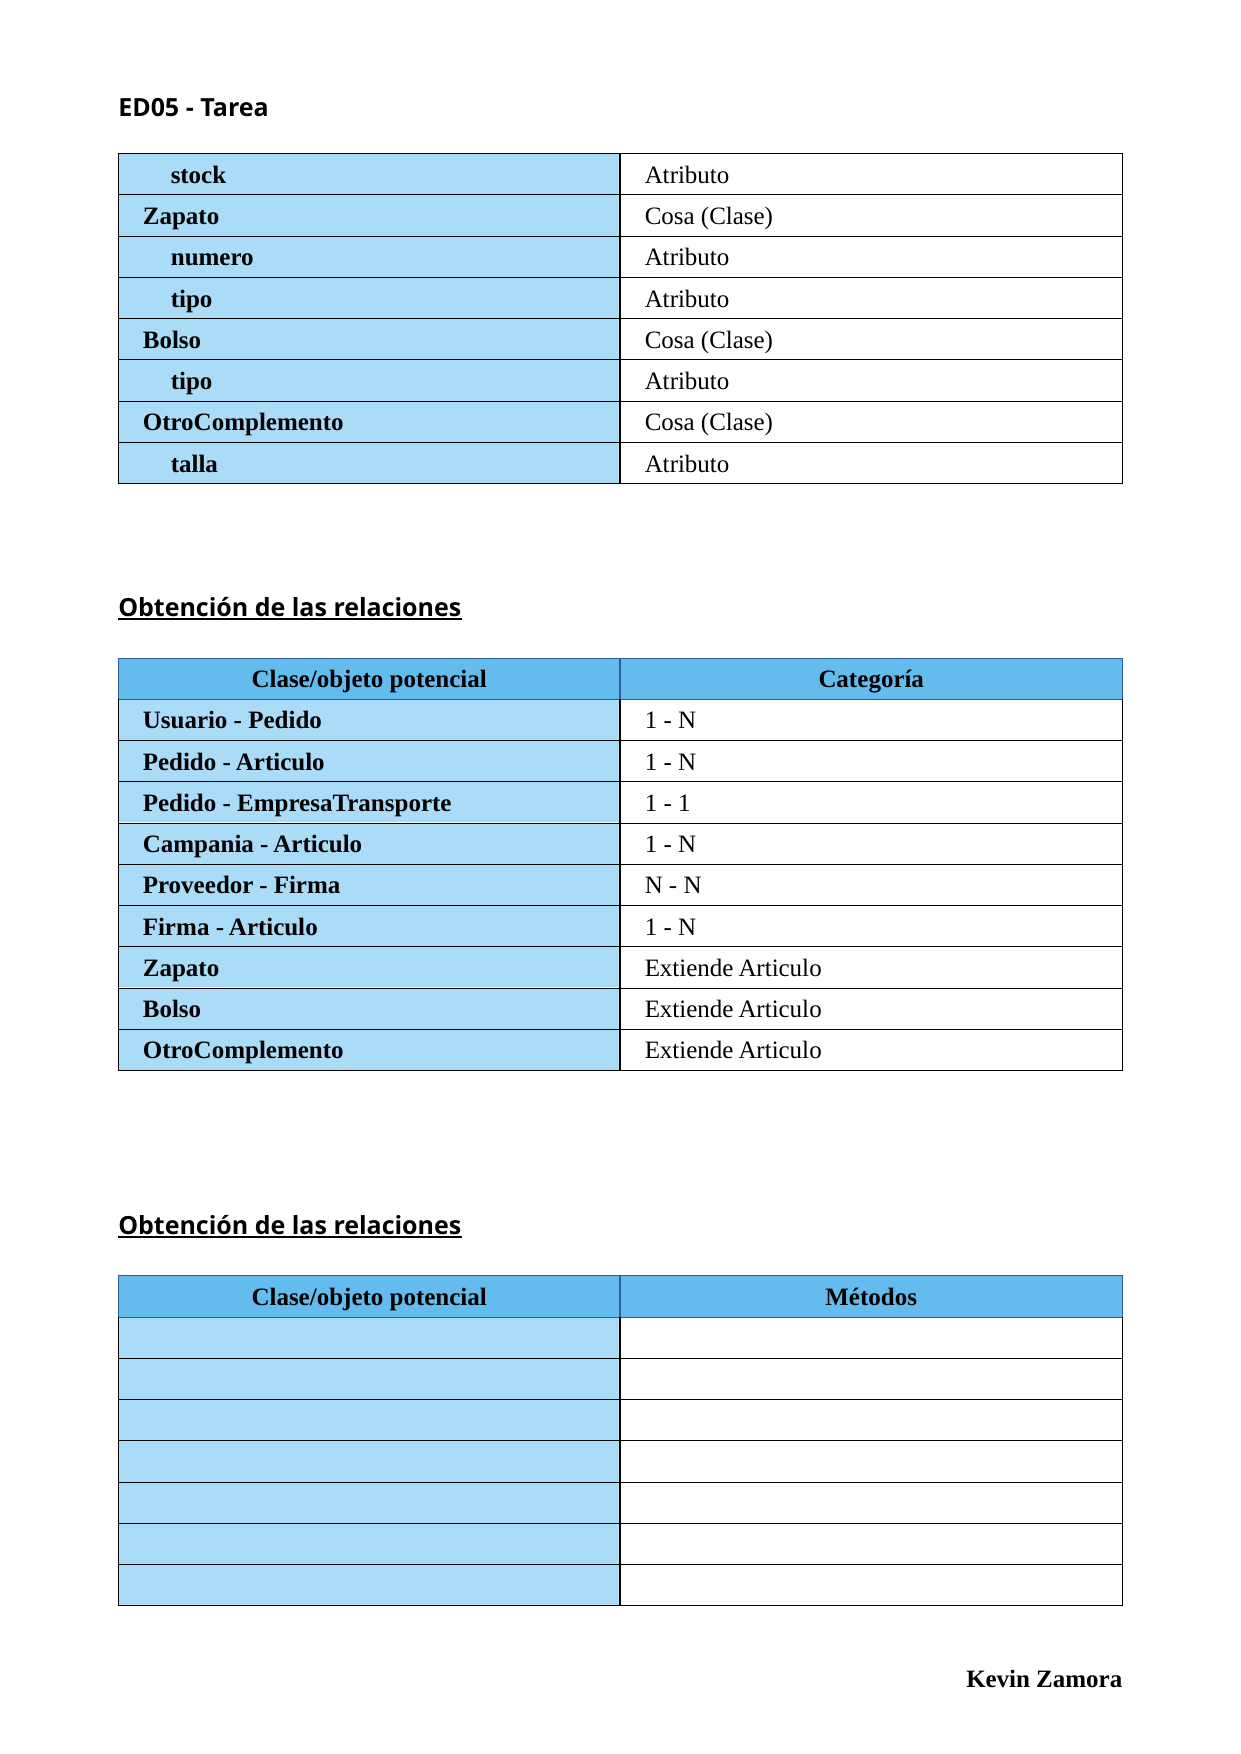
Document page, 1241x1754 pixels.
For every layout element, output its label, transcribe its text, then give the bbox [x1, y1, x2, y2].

table_cell [119, 1524, 619, 1564]
table_cell Extiende Articulo [621, 947, 1122, 987]
table_cell [621, 1524, 1122, 1564]
table_cell [621, 1565, 1122, 1605]
table_cell Atributo [621, 443, 1122, 483]
table_cell Proveedor - Firma [119, 865, 619, 905]
table_cell Cosa (Clase) [621, 195, 1122, 236]
table_cell [621, 1400, 1122, 1440]
table_cell 1 - 1 [621, 782, 1122, 822]
table_cell talla [119, 443, 619, 483]
table_cell Bolso [119, 989, 619, 1029]
table_cell [621, 1359, 1122, 1399]
table_cell numero [119, 237, 619, 277]
table_header Clase/objeto potencial [119, 659, 619, 699]
table_cell Extiende Articulo [621, 1030, 1122, 1070]
table_cell Cosa (Clase) [621, 402, 1122, 442]
table_cell N - N [621, 865, 1122, 905]
table_cell [119, 1400, 619, 1440]
table_cell [119, 1565, 619, 1605]
table_header Clase/objeto potencial [119, 1276, 619, 1317]
table_cell 1 - N [621, 824, 1122, 864]
table_cell Extiende Articulo [621, 989, 1122, 1029]
table_cell tipo [119, 360, 619, 401]
table_cell 1 - N [621, 906, 1122, 946]
table_header Categoría [621, 659, 1122, 699]
table_cell Cosa (Clase) [621, 319, 1122, 359]
table_cell Atributo [621, 360, 1122, 401]
table_cell 1 - N [621, 741, 1122, 781]
table_cell Bolso [119, 319, 619, 359]
table_cell [119, 1318, 619, 1358]
table_cell Pedido - EmpresaTransporte [119, 782, 619, 822]
table_cell stock [119, 154, 619, 194]
table_cell [119, 1359, 619, 1399]
table_header Métodos [621, 1276, 1122, 1317]
table_cell OtroComplemento [119, 402, 619, 442]
table_cell Zapato [119, 195, 619, 236]
table_cell OtroComplemento [119, 1030, 619, 1070]
table_cell Usuario - Pedido [119, 700, 619, 740]
table_cell Atributo [621, 154, 1122, 194]
text Obtención de las relaciones [118, 1207, 1122, 1241]
table_cell Atributo [621, 278, 1122, 318]
table_cell [119, 1483, 619, 1523]
table_cell Zapato [119, 947, 619, 987]
table_cell [119, 1441, 619, 1482]
text Obtención de las relaciones [118, 589, 1122, 623]
table_cell [621, 1441, 1122, 1482]
table_cell tipo [119, 278, 619, 318]
table_cell [621, 1318, 1122, 1358]
table_cell Pedido - Articulo [119, 741, 619, 781]
table_cell Firma - Articulo [119, 906, 619, 946]
table_cell Atributo [621, 237, 1122, 277]
table_cell [621, 1483, 1122, 1523]
table_cell 1 - N [621, 700, 1122, 740]
table_cell Campania - Articulo [119, 824, 619, 864]
